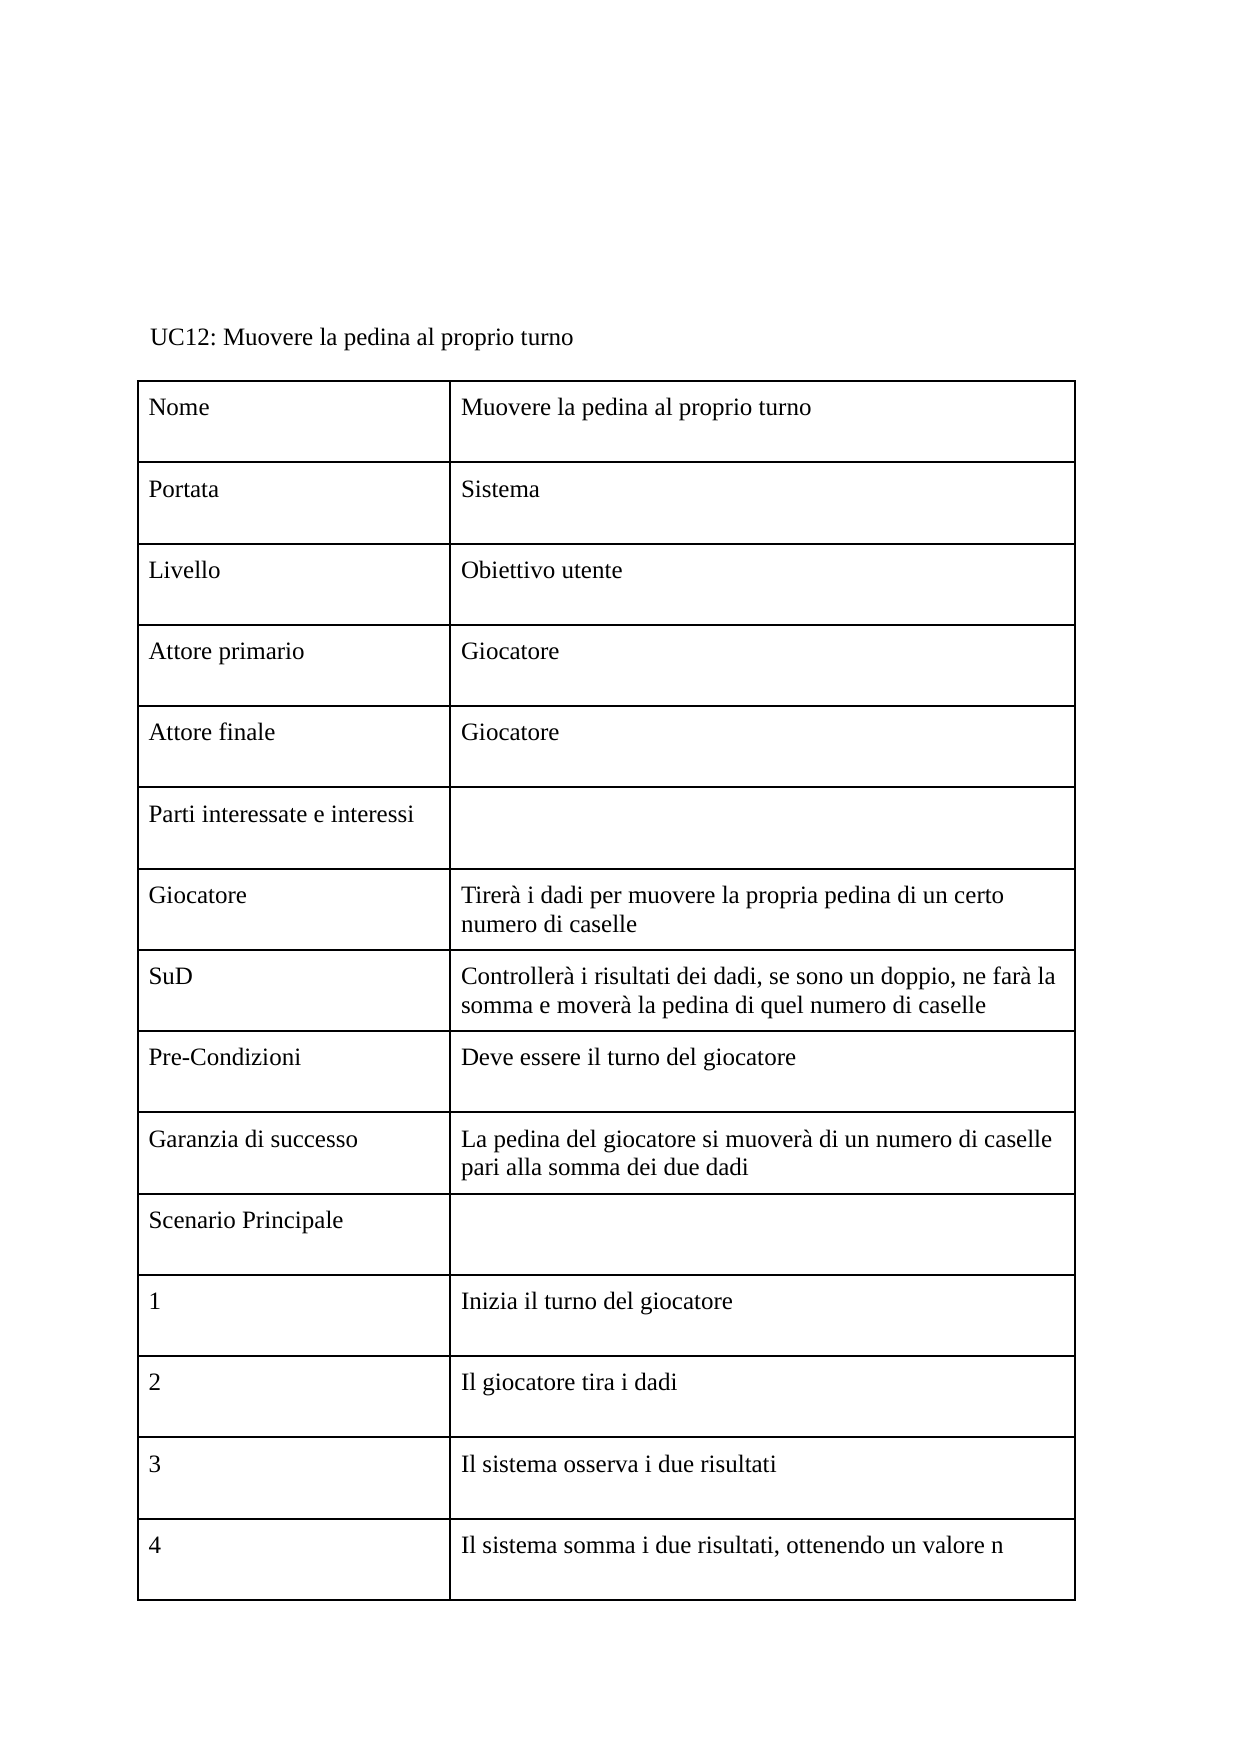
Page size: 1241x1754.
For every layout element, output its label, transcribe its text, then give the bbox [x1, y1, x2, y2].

table_cell SuD [139, 951, 449, 1030]
table_cell Sistema [451, 463, 1074, 542]
table_cell Il sistema osserva i due risultati [451, 1438, 1074, 1517]
table_cell 3 [139, 1438, 449, 1517]
table_cell Deve essere il turno del giocatore [451, 1032, 1074, 1111]
table_cell Controllerà i risultati dei dadi, se sono un doppio, ne farà la somma e moverà la pedina di quel numero di caselle [451, 951, 1074, 1030]
table_cell [451, 788, 1074, 867]
table_cell 1 [139, 1276, 449, 1355]
table_cell Giocatore [139, 870, 449, 949]
table_cell Giocatore [451, 626, 1074, 705]
table_cell Il giocatore tira i dadi [451, 1357, 1074, 1436]
table_cell Scenario Principale [139, 1195, 449, 1274]
table_header Muovere la pedina al proprio turno [451, 382, 1074, 461]
table_cell Il sistema somma i due risultati, ottenendo un valore n [451, 1520, 1074, 1599]
table_cell Attore primario [139, 626, 449, 705]
table_cell Parti interessate e interessi [139, 788, 449, 867]
table_cell [451, 1195, 1074, 1274]
table_cell La pedina del giocatore si muoverà di un numero di caselle pari alla somma dei due dadi [451, 1113, 1074, 1192]
table_header Nome [139, 382, 449, 461]
text UC12: Muovere la pedina al proprio turno [150, 322, 1090, 351]
table_cell 4 [139, 1520, 449, 1599]
table_cell Giocatore [451, 707, 1074, 786]
table_cell Obiettivo utente [451, 545, 1074, 624]
table_cell 2 [139, 1357, 449, 1436]
table_cell Garanzia di successo [139, 1113, 449, 1192]
table_cell Inizia il turno del giocatore [451, 1276, 1074, 1355]
table_cell Livello [139, 545, 449, 624]
table_cell Portata [139, 463, 449, 542]
table_cell Pre-Condizioni [139, 1032, 449, 1111]
table_cell Attore finale [139, 707, 449, 786]
table_cell Tirerà i dadi per muovere la propria pedina di un certo numero di caselle [451, 870, 1074, 949]
